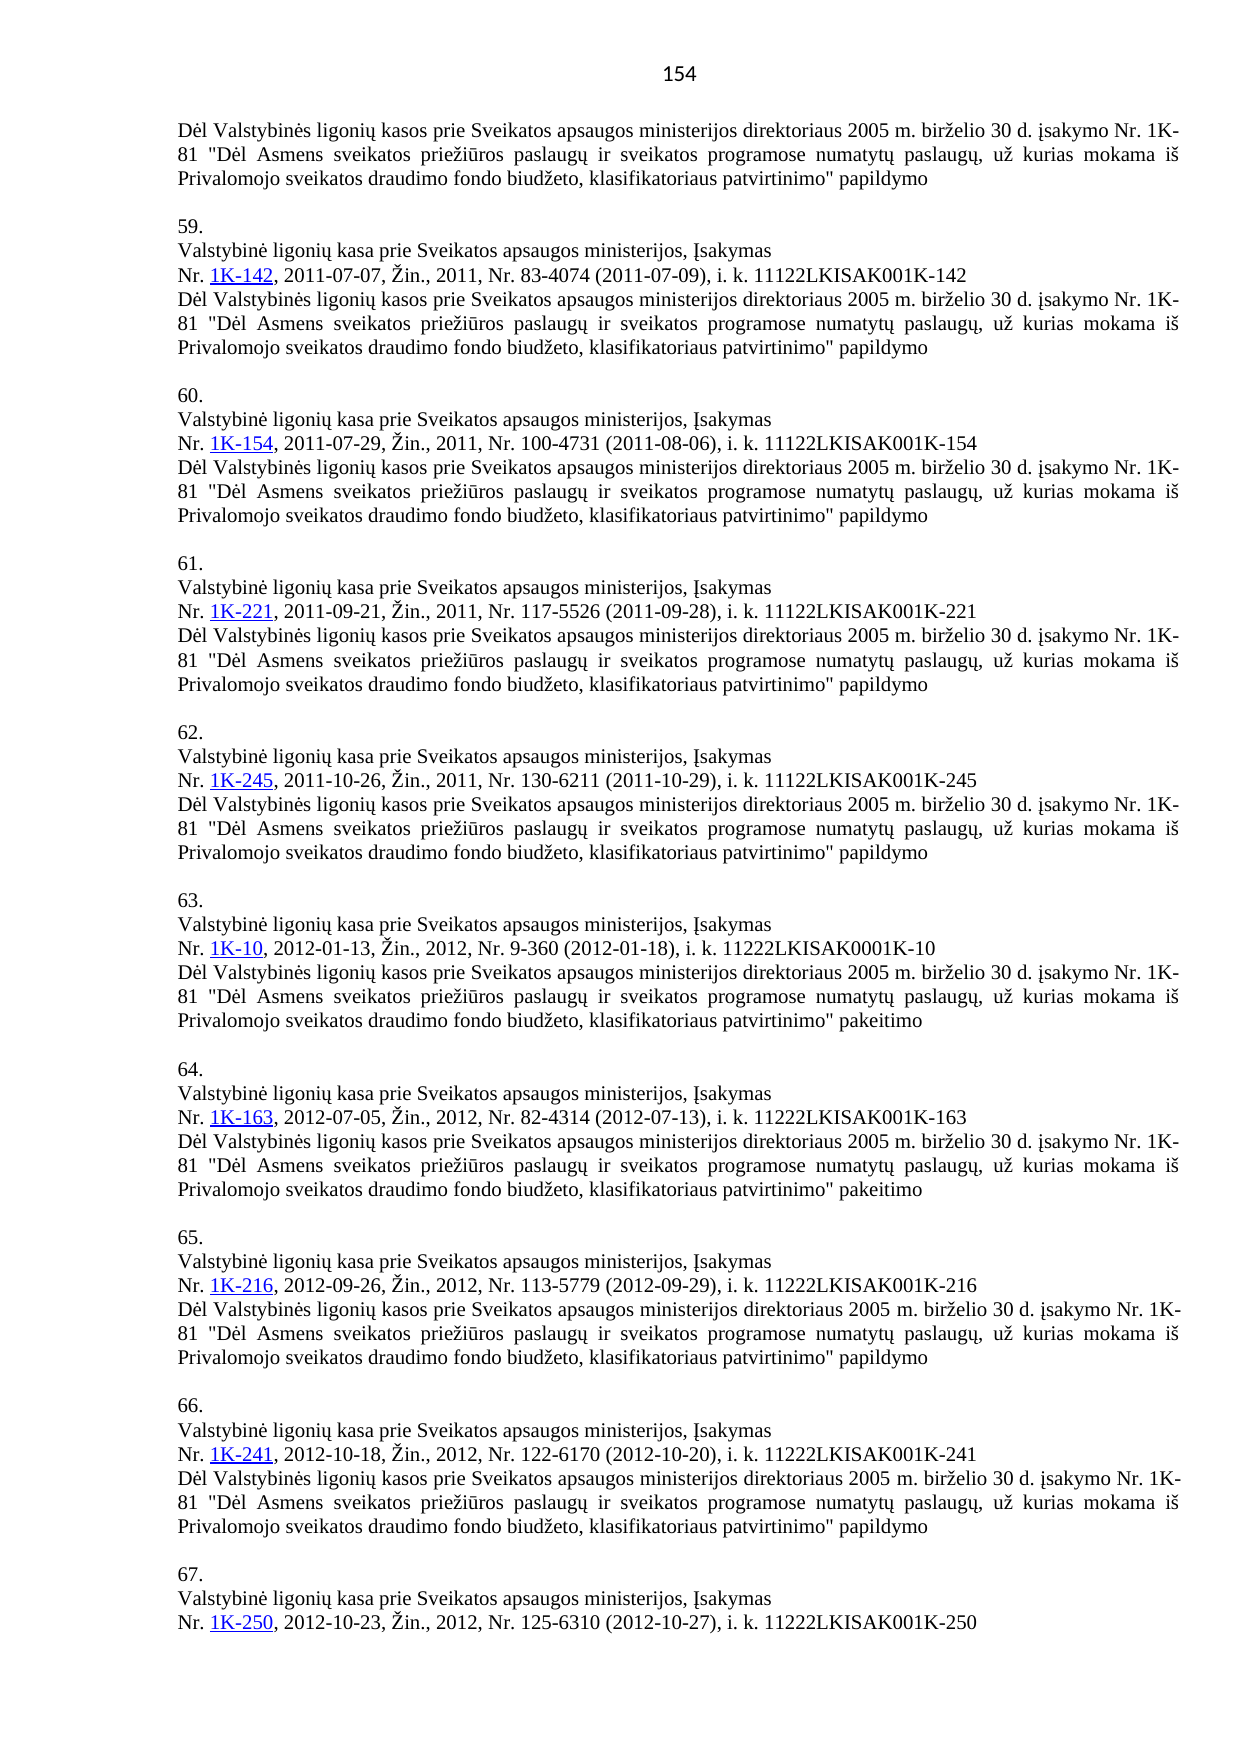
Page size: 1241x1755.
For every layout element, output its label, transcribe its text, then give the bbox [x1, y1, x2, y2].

text 63. [177, 888, 1181, 912]
text Valstybinė ligonių kasa prie Sveikatos apsaugos ministerijos, Įsakymas [177, 238, 1181, 262]
text 62. [177, 720, 1181, 744]
text Dėl Valstybinės ligonių kasos prie Sveikatos apsaugos ministerijos direktoriaus 2005 m. birželio 30 d. įsakymo Nr. 1K-81 "Dėl Asmens sveikatos priežiūros paslaugų ir sveikatos programose numatytų paslaugų, už kurias mokama iš Privalomojo sveikatos draudimo fondo biudžeto, klasifikatoriaus patvirtinimo" papildymo [177, 1297, 1181, 1369]
text Nr. 1K-10, 2012-01-13, Žin., 2012, Nr. 9-360 (2012-01-18), i. k. 11222LKISAK0001K-10 [177, 936, 1181, 960]
text 59. [177, 214, 1181, 238]
text Valstybinė ligonių kasa prie Sveikatos apsaugos ministerijos, Įsakymas [177, 912, 1181, 936]
text Dėl Valstybinės ligonių kasos prie Sveikatos apsaugos ministerijos direktoriaus 2005 m. birželio 30 d. įsakymo Nr. 1K-81 "Dėl Asmens sveikatos priežiūros paslaugų ir sveikatos programose numatytų paslaugų, už kurias mokama iš Privalomojo sveikatos draudimo fondo biudžeto, klasifikatoriaus patvirtinimo" papildymo [177, 455, 1181, 527]
text Nr. 1K-241, 2012-10-18, Žin., 2012, Nr. 122-6170 (2012-10-20), i. k. 11222LKISAK001K-241 [177, 1442, 1181, 1466]
text Dėl Valstybinės ligonių kasos prie Sveikatos apsaugos ministerijos direktoriaus 2005 m. birželio 30 d. įsakymo Nr. 1K-81 "Dėl Asmens sveikatos priežiūros paslaugų ir sveikatos programose numatytų paslaugų, už kurias mokama iš Privalomojo sveikatos draudimo fondo biudžeto, klasifikatoriaus patvirtinimo" papildymo [177, 792, 1181, 864]
text Dėl Valstybinės ligonių kasos prie Sveikatos apsaugos ministerijos direktoriaus 2005 m. birželio 30 d. įsakymo Nr. 1K-81 "Dėl Asmens sveikatos priežiūros paslaugų ir sveikatos programose numatytų paslaugų, už kurias mokama iš Privalomojo sveikatos draudimo fondo biudžeto, klasifikatoriaus patvirtinimo" papildymo [177, 1466, 1181, 1538]
text 61. [177, 551, 1181, 575]
text Valstybinė ligonių kasa prie Sveikatos apsaugos ministerijos, Įsakymas [177, 1417, 1181, 1442]
text Nr. 1K-163, 2012-07-05, Žin., 2012, Nr. 82-4314 (2012-07-13), i. k. 11222LKISAK001K-163 [177, 1105, 1181, 1129]
text Dėl Valstybinės ligonių kasos prie Sveikatos apsaugos ministerijos direktoriaus 2005 m. birželio 30 d. įsakymo Nr. 1K-81 "Dėl Asmens sveikatos priežiūros paslaugų ir sveikatos programose numatytų paslaugų, už kurias mokama iš Privalomojo sveikatos draudimo fondo biudžeto, klasifikatoriaus patvirtinimo" pakeitimo [177, 1129, 1181, 1201]
text 65. [177, 1225, 1181, 1249]
text Valstybinė ligonių kasa prie Sveikatos apsaugos ministerijos, Įsakymas [177, 1081, 1181, 1105]
text Valstybinė ligonių kasa prie Sveikatos apsaugos ministerijos, Įsakymas [177, 407, 1181, 431]
text Valstybinė ligonių kasa prie Sveikatos apsaugos ministerijos, Įsakymas [177, 1249, 1181, 1273]
text Nr. 1K-221, 2011-09-21, Žin., 2011, Nr. 117-5526 (2011-09-28), i. k. 11122LKISAK001K-221 [177, 599, 1181, 623]
text 66. [177, 1393, 1181, 1417]
text 60. [177, 383, 1181, 407]
text Dėl Valstybinės ligonių kasos prie Sveikatos apsaugos ministerijos direktoriaus 2005 m. birželio 30 d. įsakymo Nr. 1K-81 "Dėl Asmens sveikatos priežiūros paslaugų ir sveikatos programose numatytų paslaugų, už kurias mokama iš Privalomojo sveikatos draudimo fondo biudžeto, klasifikatoriaus patvirtinimo" pakeitimo [177, 960, 1181, 1032]
text Dėl Valstybinės ligonių kasos prie Sveikatos apsaugos ministerijos direktoriaus 2005 m. birželio 30 d. įsakymo Nr. 1K-81 "Dėl Asmens sveikatos priežiūros paslaugų ir sveikatos programose numatytų paslaugų, už kurias mokama iš Privalomojo sveikatos draudimo fondo biudžeto, klasifikatoriaus patvirtinimo" papildymo [177, 287, 1181, 359]
text 64. [177, 1057, 1181, 1081]
text Nr. 1K-216, 2012-09-26, Žin., 2012, Nr. 113-5779 (2012-09-29), i. k. 11222LKISAK001K-216 [177, 1273, 1181, 1297]
text Dėl Valstybinės ligonių kasos prie Sveikatos apsaugos ministerijos direktoriaus 2005 m. birželio 30 d. įsakymo Nr. 1K-81 "Dėl Asmens sveikatos priežiūros paslaugų ir sveikatos programose numatytų paslaugų, už kurias mokama iš Privalomojo sveikatos draudimo fondo biudžeto, klasifikatoriaus patvirtinimo" papildymo [177, 623, 1181, 696]
text Valstybinė ligonių kasa prie Sveikatos apsaugos ministerijos, Įsakymas [177, 1586, 1181, 1610]
text 67. [177, 1562, 1181, 1586]
text Dėl Valstybinės ligonių kasos prie Sveikatos apsaugos ministerijos direktoriaus 2005 m. birželio 30 d. įsakymo Nr. 1K-81 "Dėl Asmens sveikatos priežiūros paslaugų ir sveikatos programose numatytų paslaugų, už kurias mokama iš Privalomojo sveikatos draudimo fondo biudžeto, klasifikatoriaus patvirtinimo" papildymo [177, 118, 1181, 190]
text Nr. 1K-142, 2011-07-07, Žin., 2011, Nr. 83-4074 (2011-07-09), i. k. 11122LKISAK001K-142 [177, 262, 1181, 287]
text Valstybinė ligonių kasa prie Sveikatos apsaugos ministerijos, Įsakymas [177, 744, 1181, 768]
text Nr. 1K-245, 2011-10-26, Žin., 2011, Nr. 130-6211 (2011-10-29), i. k. 11122LKISAK001K-245 [177, 768, 1181, 792]
text Valstybinė ligonių kasa prie Sveikatos apsaugos ministerijos, Įsakymas [177, 575, 1181, 599]
text Nr. 1K-250, 2012-10-23, Žin., 2012, Nr. 125-6310 (2012-10-27), i. k. 11222LKISAK001K-250 [177, 1610, 1181, 1634]
text Nr. 1K-154, 2011-07-29, Žin., 2011, Nr. 100-4731 (2011-08-06), i. k. 11122LKISAK001K-154 [177, 431, 1181, 455]
